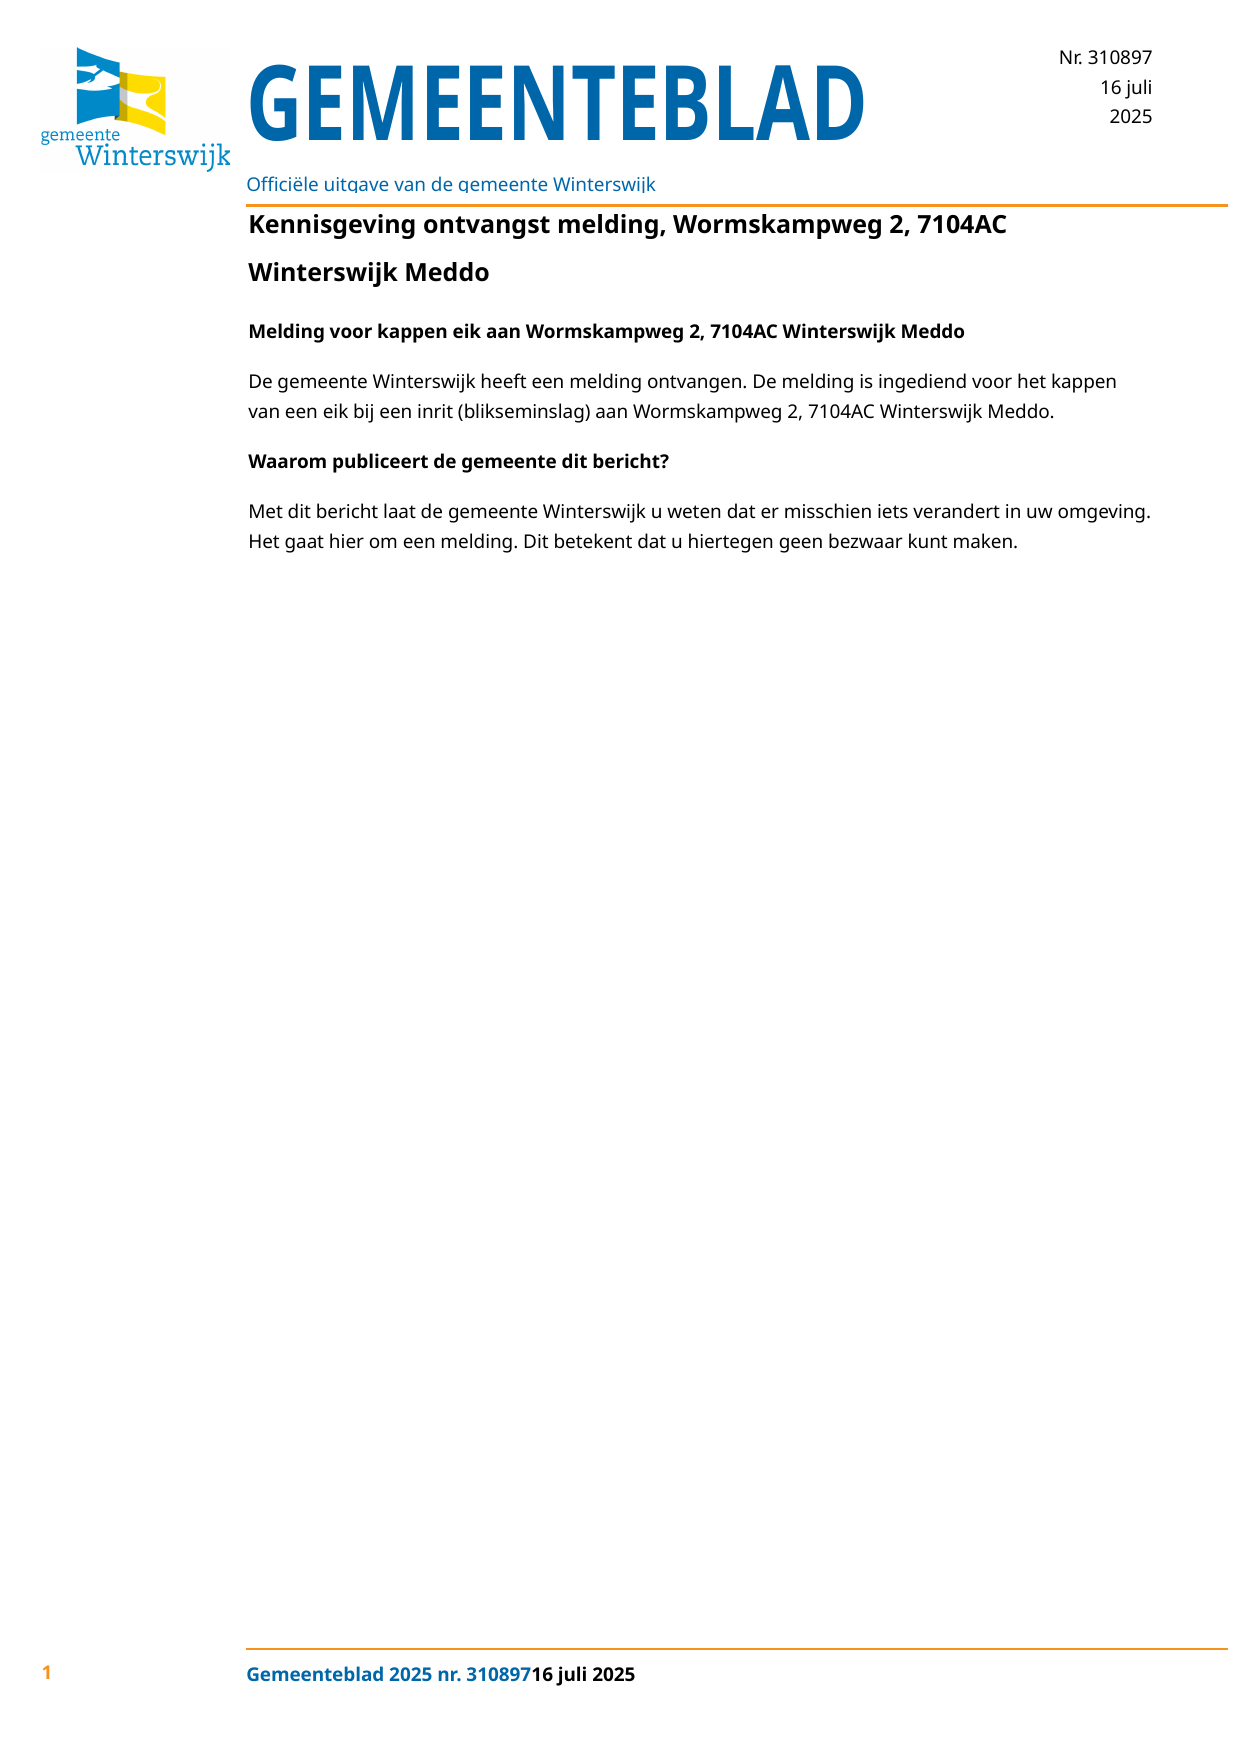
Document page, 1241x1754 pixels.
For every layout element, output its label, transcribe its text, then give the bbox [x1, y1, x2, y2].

text Melding voor kappen eik aan Wormskampweg 2, 7104AC Winterswijk Meddo [248, 318, 1152, 344]
picture [225, 153, 231, 162]
text Met dit bericht laat de gemeente Winterswijk u weten dat er misschien iets verandert in uw omgeving. Het gaat hier om een melding. Dit betekent dat u hiertegen geen bezwaar kunt maken. [248, 499, 1152, 554]
text Waarom publiceert de gemeente dit bericht? [248, 448, 1152, 474]
text Kennisgeving ontvangst melding, Wormskampweg 2, 7104AC Winterswijk Meddo [248, 207, 1152, 288]
picture [41, 47, 231, 172]
text De gemeente Winterswijk heeft een melding ontvangen. De melding is ingediend voor het kappen van een eik bij een inrit (blikseminslag) aan Wormskampweg 2, 7104AC Winterswijk Meddo. [248, 368, 1152, 424]
